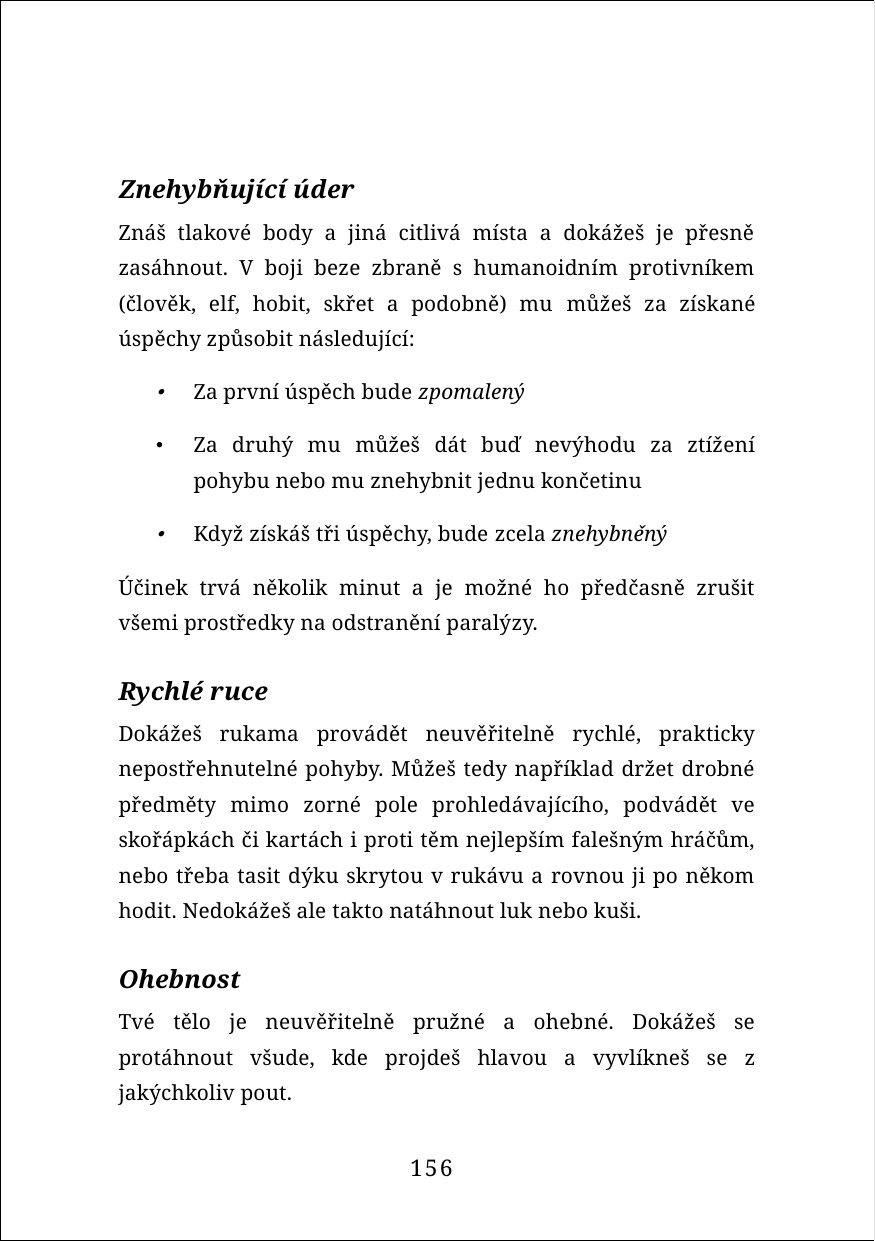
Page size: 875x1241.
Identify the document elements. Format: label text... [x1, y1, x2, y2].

text Znáš tlakové body a jiná citlivá místa a dokážeš je přesně zasáhnout. V boji beze zbraně s humanoidním protivníkem (člověk, elf, hobit, skřet a podobně) mu můžeš za získané úspěchy způsobit následující: [118, 218, 756, 353]
subtitle Ohebnost [118, 962, 756, 996]
text Tvé tělo je neuvěřitelně pružné a ohebné. Dokážeš se protáhnout všude, kde projdeš hlavou a vyvlíkneš se z jakýchkoliv pout. [118, 1007, 756, 1107]
text Dokážeš rukama provádět neuvěřitelně rychlé, prakticky nepostřehnutelné pohyby. Můžeš tedy například držet drobné předměty mimo zorné pole prohledávajícího, podvádět ve skořápkách či kartách i proti těm nejlepším falešným hráčům, nebo třeba tasit dýku skrytou v rukávu a rovnou ji po někom hodit. Nedokážeš ale takto natáhnout luk nebo kuši. [118, 719, 756, 925]
list Za první úspěch bude zpomalený [156, 377, 756, 406]
text Účinek trvá několik minut a je možné ho předčasně zrušit všemi prostředky na odstranění paralýzy. [118, 573, 756, 637]
list Když získáš tři úspěchy, bude zcela znehybněný [156, 519, 756, 548]
list Za druhý mu můžeš dát buď nevýhodu za ztížení pohybu nebo mu znehybnit jednu končetinu [156, 431, 756, 494]
subtitle Znehybňující úder [118, 172, 756, 206]
subtitle Rychlé ruce [118, 673, 756, 707]
